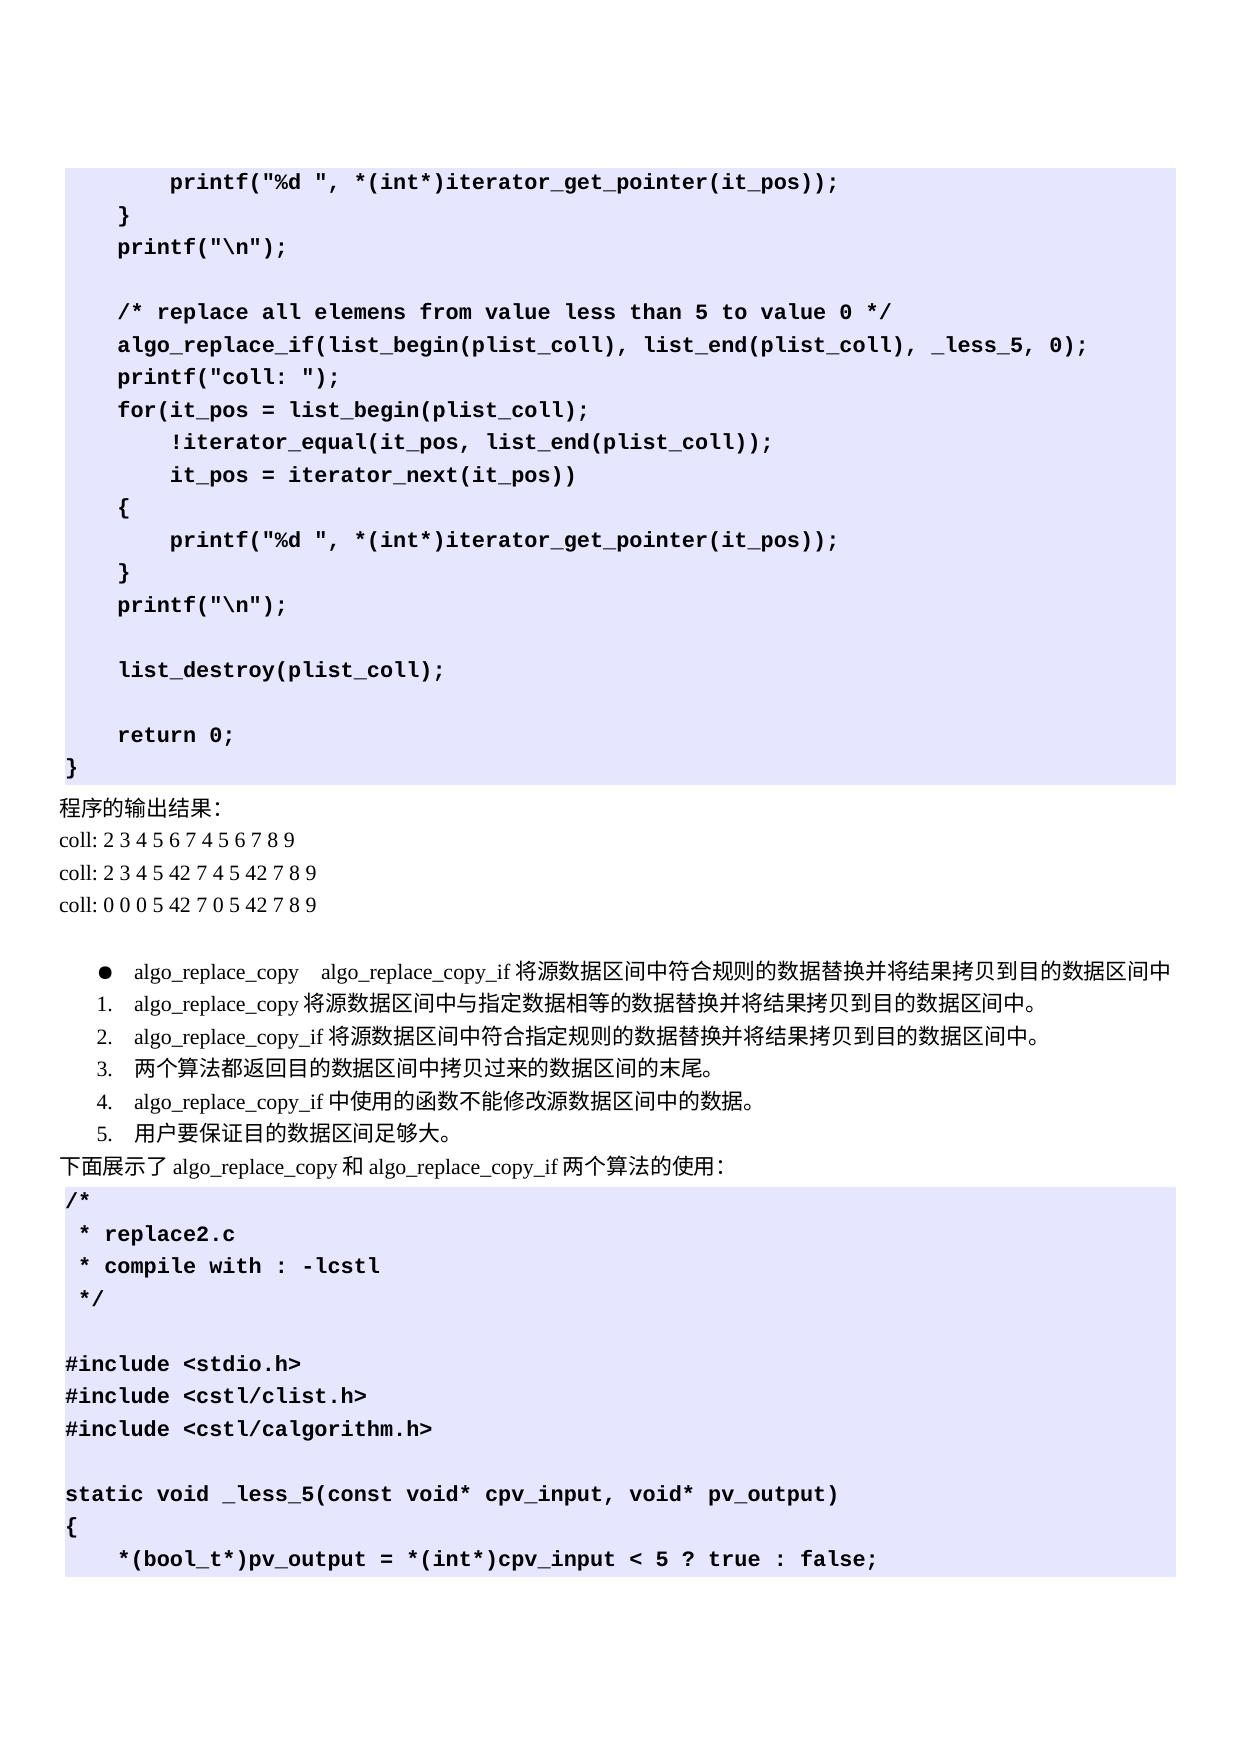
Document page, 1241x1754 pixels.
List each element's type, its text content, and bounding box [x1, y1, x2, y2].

list 用户要保证目的数据区间足够大。 [96, 1116, 1181, 1148]
text 下面展示了algo_replace_copy和algo_replace_copy_if两个算法的使用： [59, 1148, 1181, 1181]
table_header /* * replace2.c * compile with : -lcstl */ #include <stdio.h> #include <cstl/clist.h> #include <cstl/calgorithm.h> static void _less_5(const void* cpv_input, void* pv_output) { *(bool_t*)pv_output = *(int*)cpv_input < 5 ? true : false; [60, 1182, 1181, 1583]
text coll: 2 3 4 5 42 7 4 5 42 7 8 9 [59, 856, 1181, 888]
list 两个算法都返回目的数据区间中拷贝过来的数据区间的末尾。 [96, 1051, 1181, 1083]
list algo_replace_copy_if中使用的函数不能修改源数据区间中的数据。 [96, 1083, 1181, 1116]
table_header printf("%d ", *(int*)iterator_get_pointer(it_pos)); } printf("\n"); /* replace all elemens from value less than 5 to value 0 */ algo_replace_if(list_begin(plist_coll), list_end(plist_coll), _less_5, 0); printf("coll: "); for(it_pos = list_begin(plist_coll); !iterator_equal(it_pos, list_end(plist_coll)); it_pos = iterator_next(it_pos)) { printf("%d ", *(int*)iterator_get_pointer(it_pos)); } printf("\n"); list_destroy(plist_coll); return 0; } [60, 163, 1181, 791]
list algo_replace_copy_if将源数据区间中符合指定规则的数据替换并将结果拷贝到目的数据区间中。 [96, 1018, 1181, 1051]
text coll: 0 0 0 5 42 7 0 5 42 7 8 9 [59, 888, 1181, 921]
text coll: 2 3 4 5 6 7 4 5 6 7 8 9 [59, 823, 1181, 856]
text 程序的输出结果： [59, 792, 1181, 823]
list algo_replace_copy将源数据区间中与指定数据相等的数据替换并将结果拷贝到目的数据区间中。 [96, 986, 1181, 1018]
list algo_replace_copy algo_replace_copy_if将源数据区间中符合规则的数据替换并将结果拷贝到目的数据区间中 [96, 953, 1181, 986]
